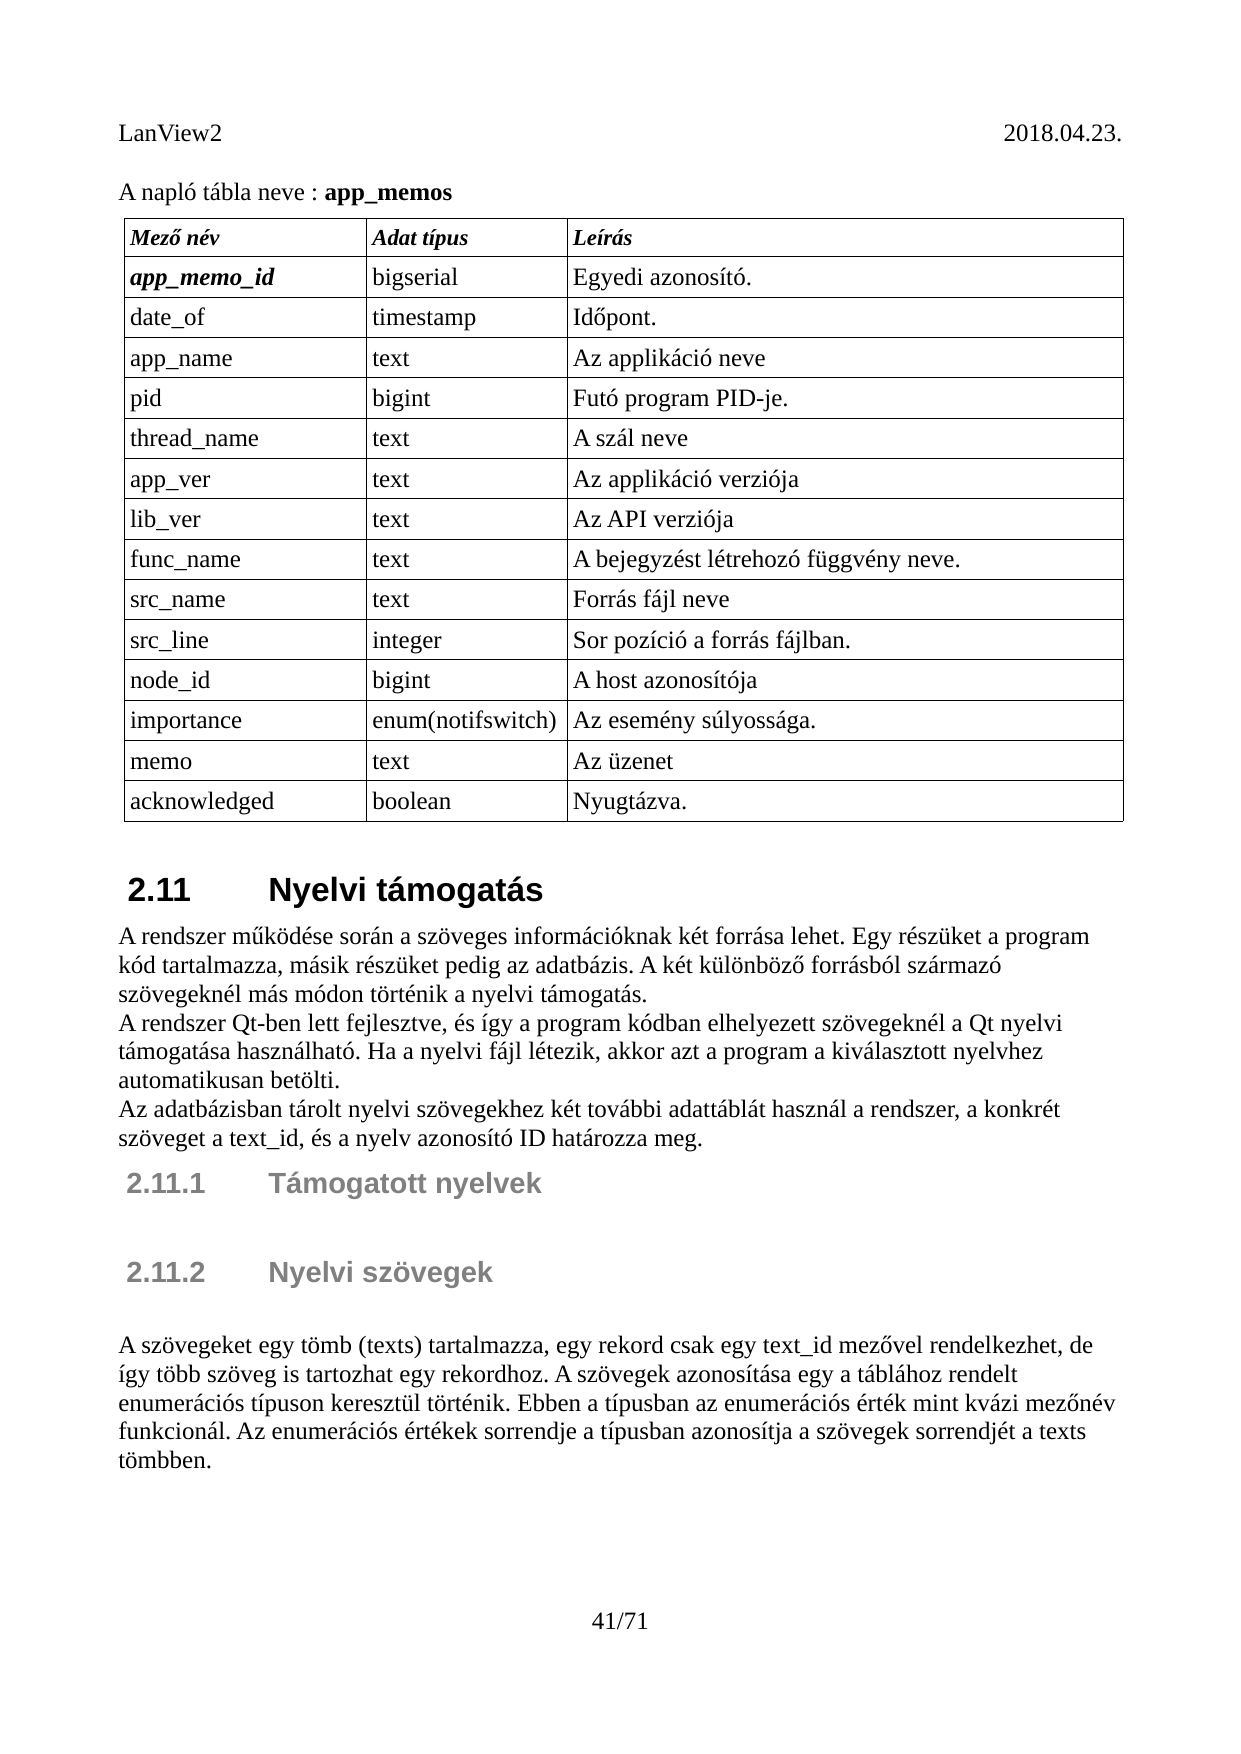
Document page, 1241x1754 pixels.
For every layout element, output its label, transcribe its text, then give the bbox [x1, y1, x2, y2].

table_cell Nyugtázva. [568, 781, 1123, 821]
table_cell app_ver [125, 459, 366, 498]
table_cell text [367, 741, 567, 780]
table_cell timestamp [367, 298, 567, 337]
table_cell bigint [367, 378, 567, 417]
table_cell boolean [367, 781, 567, 821]
table_cell text [367, 499, 567, 538]
table_cell memo [125, 741, 366, 780]
table_cell thread_name [125, 419, 366, 458]
text A rendszer Qt-ben lett fejlesztve, és így a program kódban elhelyezett szövegeknél a Qt nyelvi támogatása használható. Ha a nyelvi fájl létezik, akkor azt a program a kiválasztott nyelvhez automatikusan betölti. [118, 1008, 1122, 1094]
text A napló tábla neve : app_memos [118, 177, 1122, 206]
subtitle Nyelvi támogatás [118, 870, 1122, 909]
table_cell Egyedi azonosító. [568, 257, 1123, 297]
table_cell Időpont. [568, 298, 1123, 337]
table_cell acknowledged [125, 781, 366, 821]
table_cell integer [367, 620, 567, 659]
text A szövegeket egy tömb (texts) tartalmazza, egy rekord csak egy text_id mezővel rendelkezhet, de így több szöveg is tartozhat egy rekordhoz. A szövegek azonosítása egy a táblához rendelt enumerációs típuson keresztül történik. Ebben a típusban az enumerációs érték mint kvázi mezőnév funkcionál. Az enumerációs értékek sorrendje a típusban azonosítja a szövegek sorrendjét a texts tömbben. [118, 1330, 1122, 1474]
table_header Adat típus [367, 219, 567, 256]
table_cell Az applikáció verziója [568, 459, 1123, 498]
table_header Mező név [125, 219, 366, 256]
table_cell text [367, 459, 567, 498]
table_cell text [367, 540, 567, 579]
table_cell enum(notifswitch) [367, 701, 567, 740]
table_cell text [367, 419, 567, 458]
table_header Leírás [568, 219, 1123, 256]
table_cell date_of [125, 298, 366, 337]
subtitle Támogatott nyelvek [118, 1166, 1122, 1199]
table_cell app_name [125, 338, 366, 377]
table_cell Futó program PID-je. [568, 378, 1123, 417]
text Az adatbázisban tárolt nyelvi szövegekhez két további adattáblát használ a rendszer, a konkrét szöveget a text_id, és a nyelv azonosító ID határozza meg. [118, 1094, 1122, 1151]
table_cell Az esemény súlyossága. [568, 701, 1123, 740]
table_cell A bejegyzést létrehozó függvény neve. [568, 540, 1123, 579]
table_cell importance [125, 701, 366, 740]
table_cell bigserial [367, 257, 567, 297]
table_cell Forrás fájl neve [568, 580, 1123, 619]
table_cell src_name [125, 580, 366, 619]
table_cell text [367, 338, 567, 377]
table_cell pid [125, 378, 366, 417]
table_cell lib_ver [125, 499, 366, 538]
table_cell func_name [125, 540, 366, 579]
table_cell Az applikáció neve [568, 338, 1123, 377]
table_cell app_memo_id [125, 257, 366, 297]
table_cell Az API verziója [568, 499, 1123, 538]
subtitle Nyelvi szövegek [118, 1255, 1122, 1289]
table_cell Az üzenet [568, 741, 1123, 780]
table_cell bigint [367, 660, 567, 700]
text A rendszer működése során a szöveges információknak két forrása lehet. Egy részüket a program kód tartalmazza, másik részüket pedig az adatbázis. A két különböző forrásból származó szövegeknél más módon történik a nyelvi támogatás. [118, 921, 1122, 1008]
table_cell A host azonosítója [568, 660, 1123, 700]
table_cell Sor pozíció a forrás fájlban. [568, 620, 1123, 659]
table_cell A szál neve [568, 419, 1123, 458]
table_cell src_line [125, 620, 366, 659]
table_cell text [367, 580, 567, 619]
table_cell node_id [125, 660, 366, 700]
